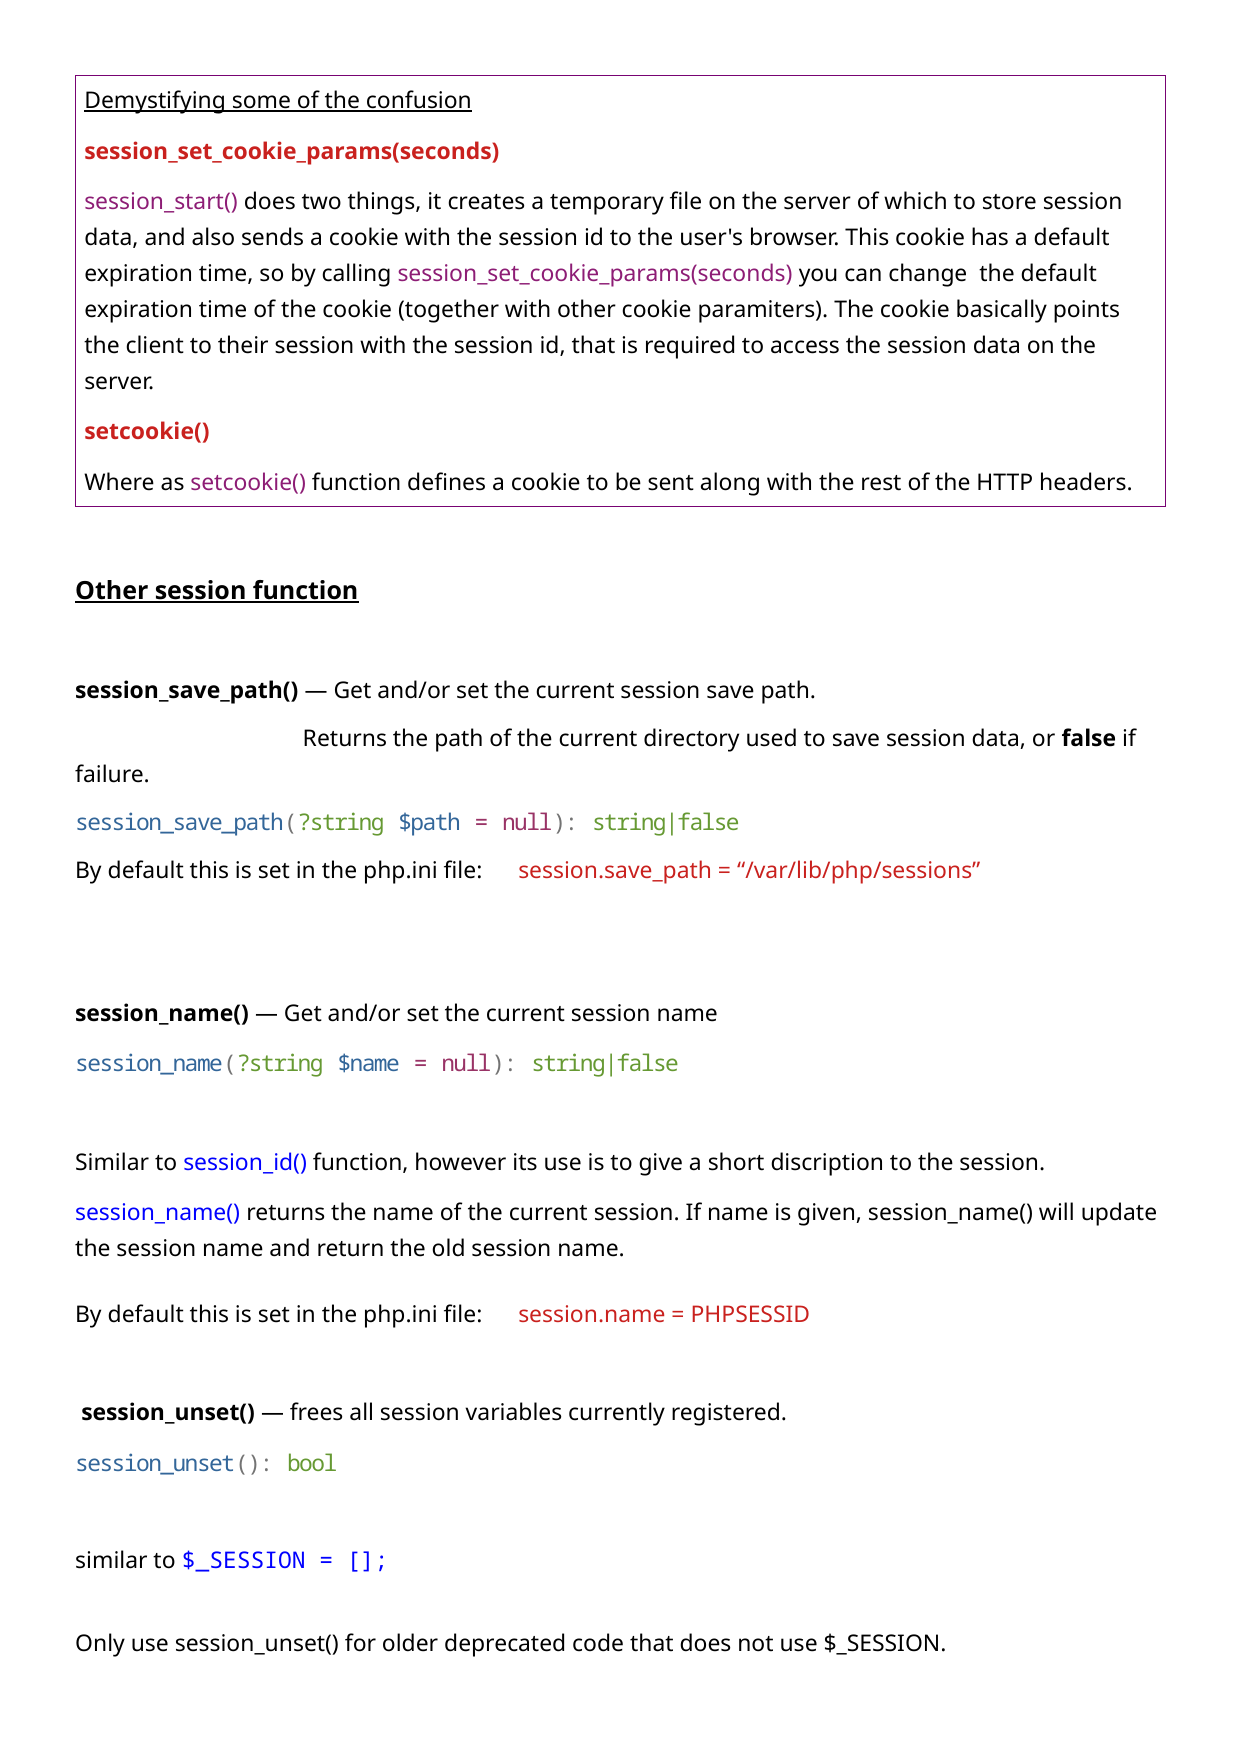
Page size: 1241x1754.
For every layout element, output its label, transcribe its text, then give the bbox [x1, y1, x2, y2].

text setcookie() [76, 406, 1165, 447]
text session_unset(): bool [75, 1446, 1166, 1478]
text By default this is set in the php.ini file: session.name = PHPSESSID [75, 1298, 1166, 1329]
text session_save_path(?string $path = null): string|false [75, 806, 1166, 837]
text session_set_cookie_params(seconds) [76, 126, 1165, 166]
text session_name() — Get and/or set the current session name [75, 997, 1166, 1028]
text Similar to session_id() function, however its use is to give a short discription to the session. [75, 1145, 1166, 1177]
text session_name() returns the name of the current session. If name is given, session_name() will update the session name and return the old session name. [75, 1196, 1166, 1263]
text Other session function [75, 573, 1166, 607]
text session_start() does two things, it creates a temporary file on the server of which to store session data, and also sends a cookie with the session id to the user's browser. This cookie has a default expiration time, so by calling session_set_cookie_params(seconds) you can change the default expiration time of the cookie (together with other cookie paramiters). The cookie basically points the client to their session with the session id, that is required to access the session data on the server. [76, 176, 1165, 396]
text Demystifying some of the confusion [76, 76, 1165, 115]
text Only use session_unset() for older deprecated code that does not use $_SESSION. [75, 1627, 1166, 1658]
text Returns the path of the current directory used to save session data, or false if failure. [75, 722, 1166, 789]
text session_name(?string $name = null): string|false [75, 1047, 1166, 1078]
text session_save_path() — Get and/or set the current session save path. [75, 674, 1166, 705]
text Where as setcookie() function defines a cookie to be sent along with the rest of the HTTP headers. [76, 457, 1165, 506]
text similar to $_SESSION = []; [75, 1544, 1166, 1575]
text session_unset() — frees all session variables currently registered. [75, 1396, 1166, 1427]
text By default this is set in the php.ini file: session.save_path = “/var/lib/php/sessions” [75, 854, 1166, 885]
